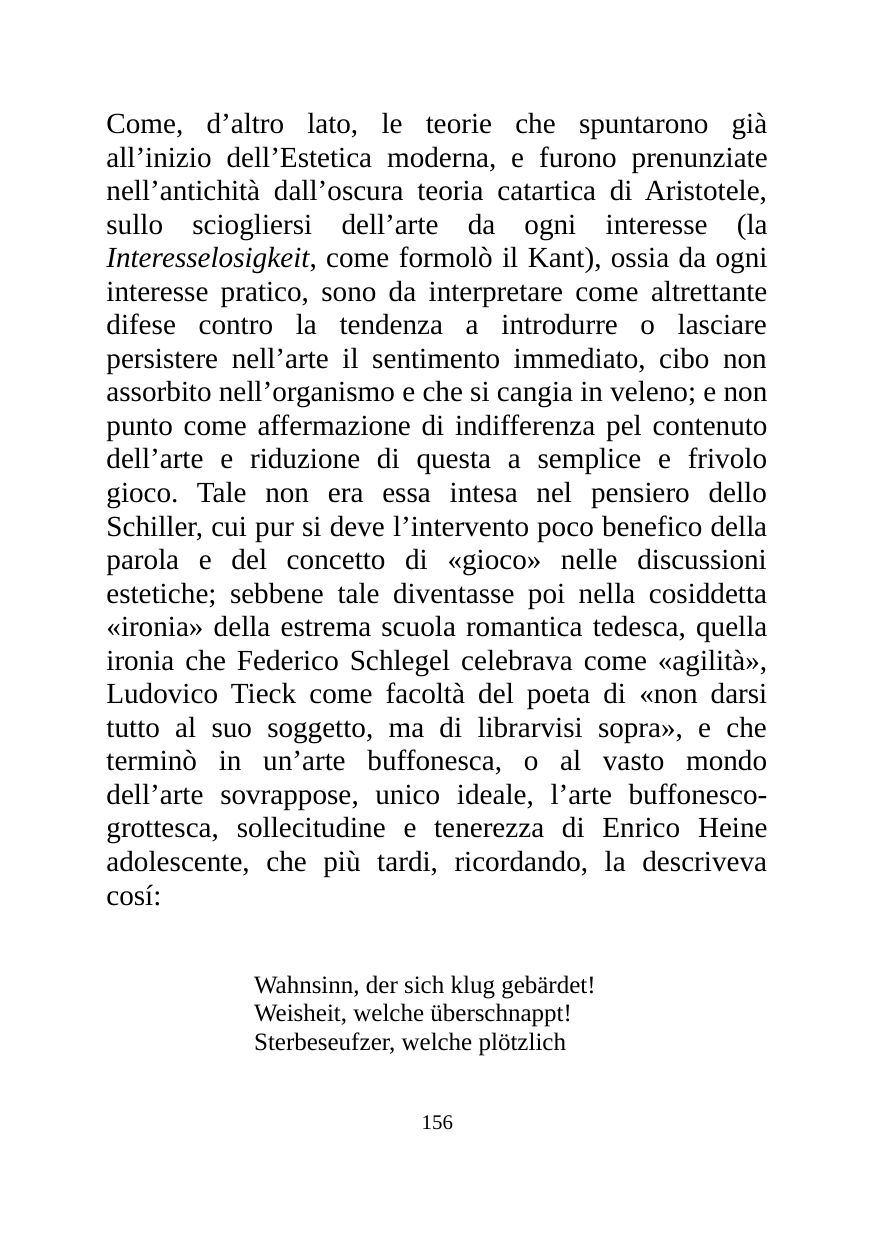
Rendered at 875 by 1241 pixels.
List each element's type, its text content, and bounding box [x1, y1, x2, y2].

text Come, d’altro lato, le teorie che spuntarono già all’inizio dell’Estetica moderna, e furono prenunziate nell’antichità dall’oscura teoria catartica di Aristotele, sullo sciogliersi dell’arte da ogni interesse (la Interesselosigkeit, come formolò il Kant), ossia da ogni interesse pratico, sono da interpretare come altrettante difese contro la tendenza a introdurre o lasciare persistere nell’arte il sentimento immediato, cibo non assorbito nell’organismo e che si cangia in veleno; e non punto come affermazione di indifferenza pel contenuto dell’arte e riduzione di questa a semplice e frivolo gioco. Tale non era essa intesa nel pensiero dello Schiller, cui pur si deve l’intervento poco benefico della parola e del concetto di «gioco» nelle discussioni estetiche; sebbene tale diventasse poi nella cosiddetta «ironia» della estrema scuola romantica tedesca, quella ironia che Federico Schlegel celebrava come «agilità», Ludovico Tieck come facoltà del poeta di «non darsi tutto al suo soggetto, ma di librarvisi sopra», e che terminò in un’arte buffonesca, o al vasto mondo dell’arte sovrappose, unico ideale, l’arte buffonesco-grottesca, sollecitudine e tenerezza di Enrico Heine adolescente, che più tardi, ricordando, la descriveva cosí: [106, 106, 768, 911]
text Wahnsinn, der sich klug gebärdet! [106, 970, 768, 998]
text Weisheit, welche überschnappt! [106, 998, 768, 1027]
text Sterbeseufzer, welche plötzlich [106, 1027, 768, 1056]
